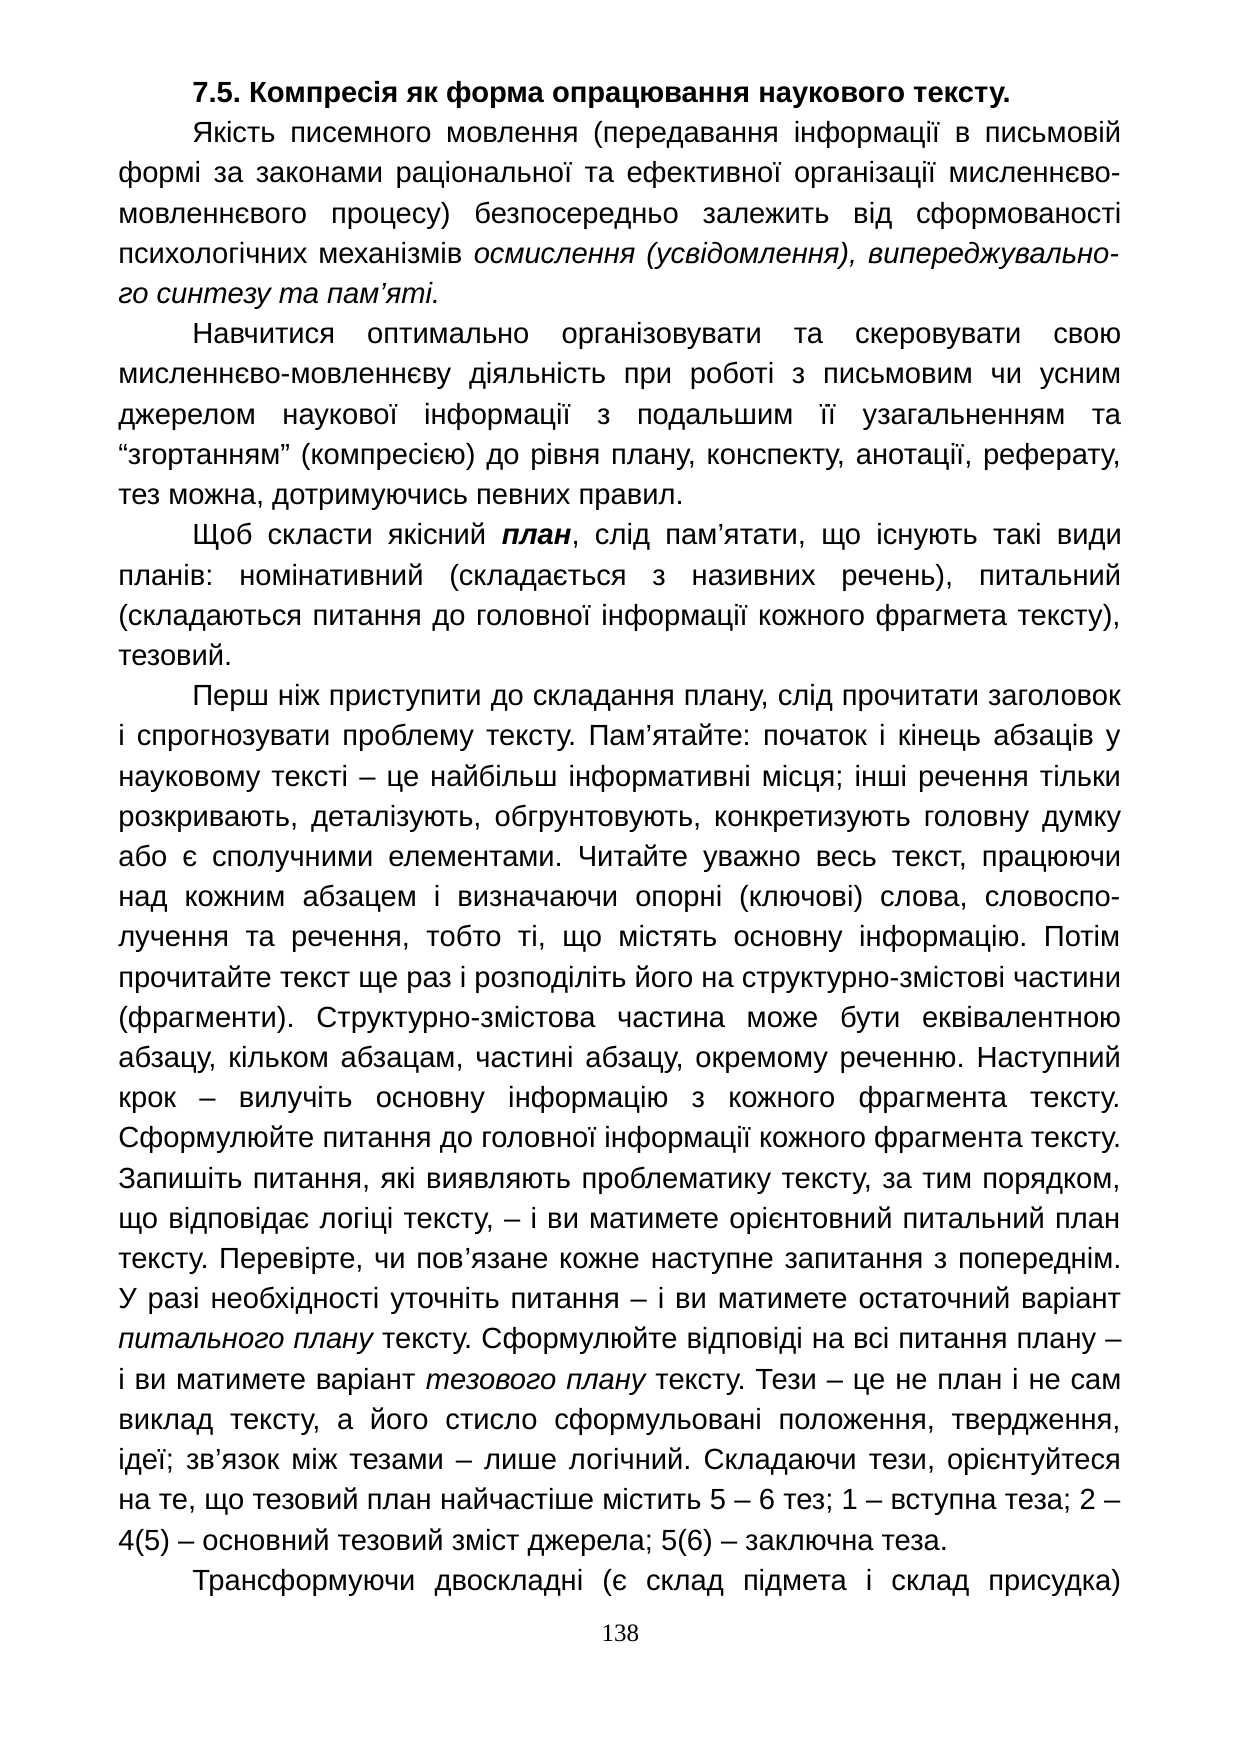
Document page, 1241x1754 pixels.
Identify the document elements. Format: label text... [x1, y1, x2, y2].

text Перш ніж приступити до складання плану, слід прочитати заголовок і спрогнозувати проблему тексту. Пам’ятайте: початок і кінець абзаців у науковому тексті – це найбільш інформативні місця; інші речення тільки розкривають, деталізують, обгрунтовують, конкретизують головну думку або є сполучними елементами. Читайте уважно весь текст, працюючи над кожним абзацем і визначаючи опорні (ключові) слова, словоспо-лучення та речення, тобто ті, що містять основну інформацію. Потім прочитайте текст ще раз і розподіліть його на структурно-змістові частини (фрагменти). Структурно-змістова частина може бути еквівалентною абзацу, кільком абзацам, частині абзацу, окремому реченню. Наступний крок – вилучіть основну інформацію з кожного фрагмента тексту. Сформулюйте питання до головної інформації кожного фрагмента тексту. Запишіть питання, які виявляють проблематику тексту, за тим порядком, що відповідає логіці тексту, – і ви матимете орієнтовний питальний план тексту. Перевірте, чи пов’язане кожне наступне запитання з попереднім. У разі необхідності уточніть питання – і ви матимете остаточний варіант питального плану тексту. Сформулюйте відповіді на всі питання плану – і ви матимете варіант тезового плану тексту. Тези – це не план і не сам виклад тексту, а його стисло сформульовані положення, твердження, ідеї; зв’язок між тезами – лише логічний. Складаючи тези, орієнтуйтеся на те, що тезовий план найчастіше містить 5 – 6 тез; 1 – вступна теза; 2 – 4(5) – основний тезовий зміст джерела; 5(6) – заключна теза. [118, 678, 1122, 1556]
text Якість писемного мовлення (передавання інформації в письмовій формі за законами раціональної та ефективної організації мисленнєво-мовленнєвого процесу) безпосередньо залежить від сформованості психологічних механізмів осмислення (усвідомлення), випереджувально-го синтезу та пам’яті. [118, 115, 1122, 309]
text 7.5. Компресія як форма опрацювання наукового тексту. [118, 75, 1122, 108]
text Навчитися оптимально організовувати та скеровувати свою мисленнєво-мовленнєву діяльність при роботі з письмовим чи усним джерелом наукової інформації з подальшим її узагальненням та “згортанням” (компресією) до рівня плану, конспекту, анотації, реферату, тез можна, дотримуючись певних правил. [118, 316, 1122, 511]
text Щоб скласти якісний план, слід пам’ятати, що існують такі види планів: номінативний (складається з називних речень), питальний (складаються питання до головної інформації кожного фрагмета тексту), тезовий. [118, 517, 1122, 671]
text Трансформуючи двоскладні (є склад підмета і склад присудка) [118, 1563, 1122, 1596]
